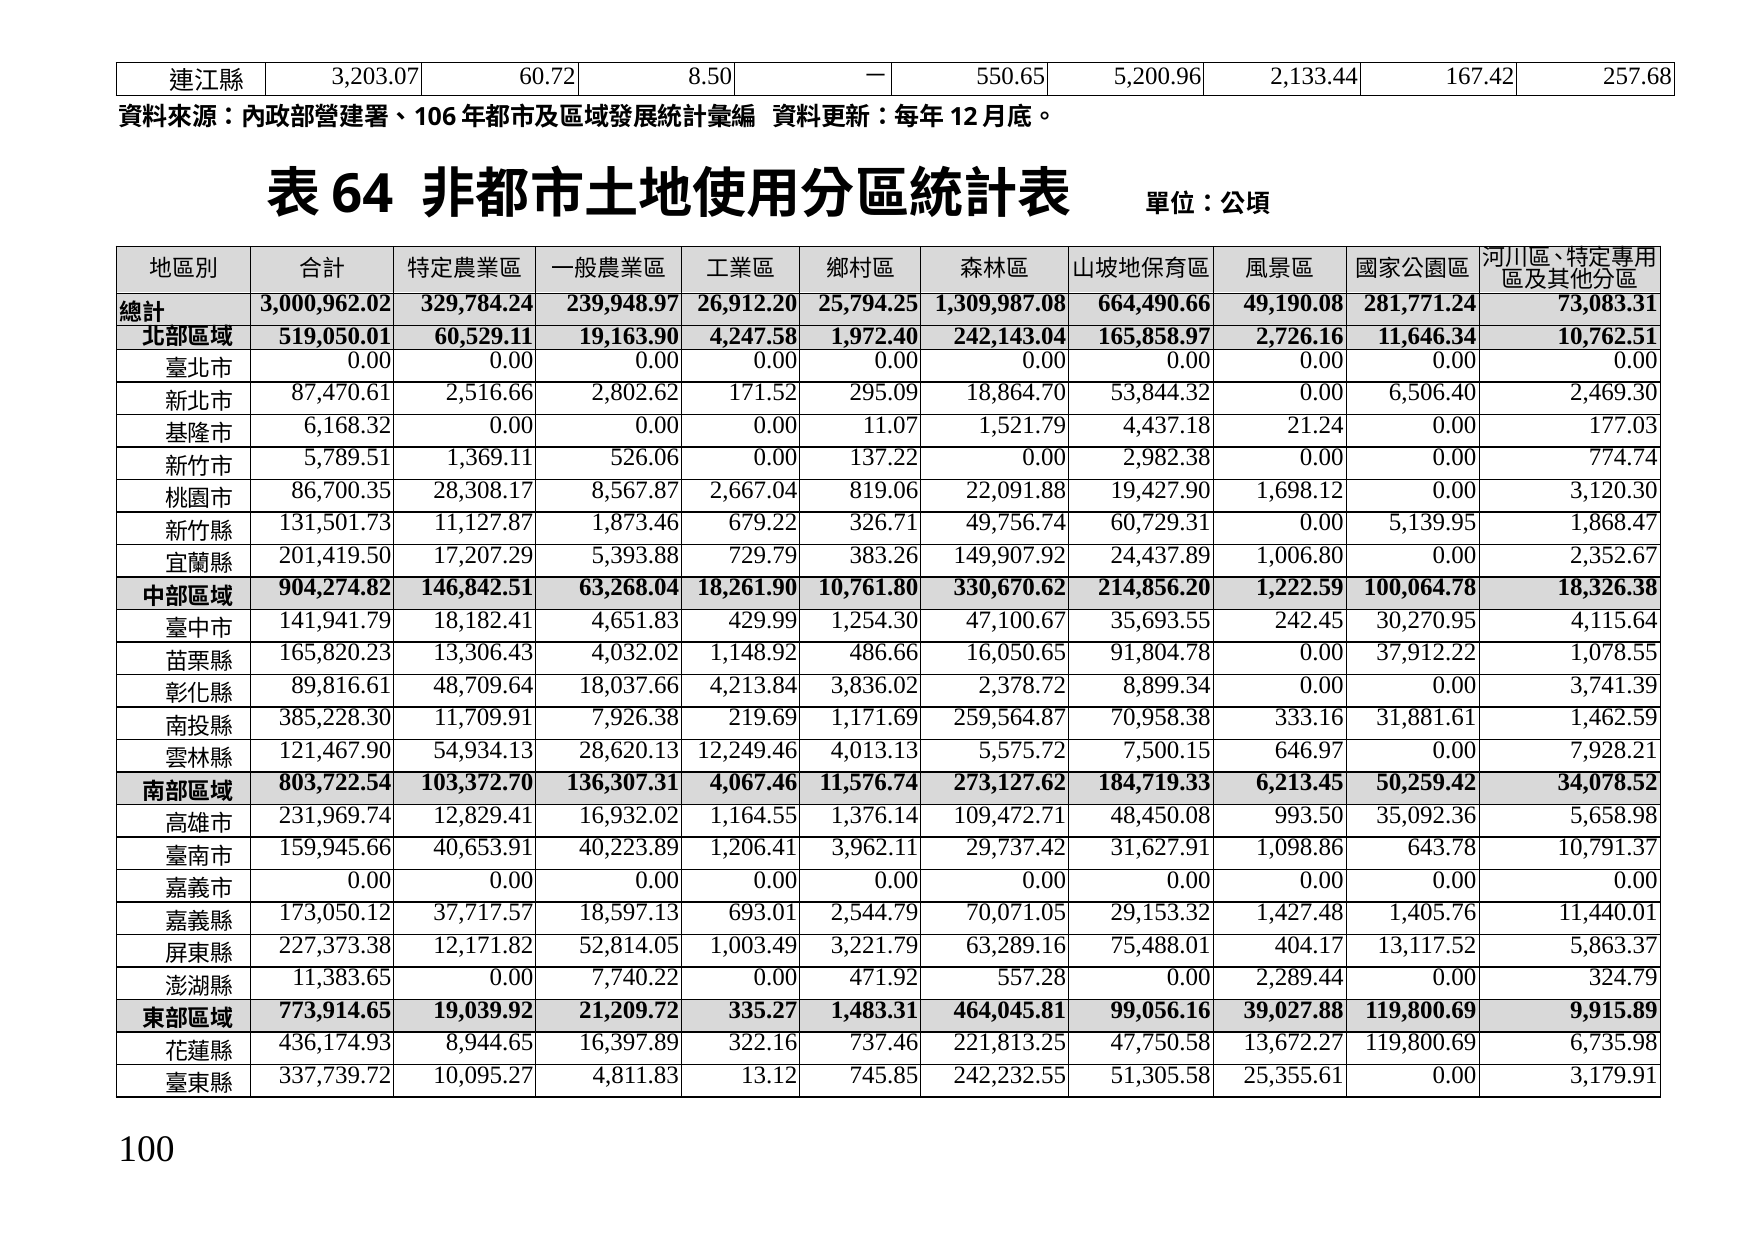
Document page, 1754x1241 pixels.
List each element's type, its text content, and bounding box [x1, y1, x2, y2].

table_cell 0.00 [682, 968, 799, 999]
table_cell 11,383.65 [251, 968, 393, 999]
table_cell 3,741.39 [1480, 675, 1660, 706]
table_cell 新竹市 [117, 448, 250, 479]
table_cell 9,915.89 [1480, 1000, 1660, 1031]
table_cell 3,179.91 [1480, 1065, 1660, 1096]
table_cell 宜蘭縣 [117, 545, 250, 576]
table_cell 0.00 [921, 870, 1068, 901]
table_cell 19,427.90 [1069, 480, 1213, 511]
table_cell 3,836.02 [800, 675, 920, 706]
table_cell 171.52 [682, 383, 799, 414]
table_cell 242,143.04 [921, 326, 1068, 349]
table_cell 7,740.22 [536, 968, 681, 999]
table_cell 281,771.24 [1347, 294, 1479, 325]
table_cell 664,490.66 [1069, 294, 1213, 325]
table_cell 0.00 [1069, 968, 1213, 999]
table_cell 2,726.16 [1214, 326, 1346, 349]
table_cell 3,221.79 [800, 935, 920, 966]
table_cell 3,120.30 [1480, 480, 1660, 511]
table_cell 121,467.90 [251, 740, 393, 771]
table_cell 333.16 [1214, 708, 1346, 739]
table_cell 21,209.72 [536, 1000, 681, 1031]
table_cell 0.00 [1214, 383, 1346, 414]
table_cell 0.00 [1214, 675, 1346, 706]
table_cell 0.00 [1347, 545, 1479, 576]
table_cell 1,873.46 [536, 513, 681, 544]
table_cell 1,405.76 [1347, 903, 1479, 934]
table_cell 4,013.13 [800, 740, 920, 771]
table_cell 31,881.61 [1347, 708, 1479, 739]
table_cell 0.00 [251, 350, 393, 381]
table_header 特定農業區 [394, 247, 535, 292]
table_cell 北部區域 [117, 326, 250, 349]
table_header 風景區 [1214, 247, 1346, 292]
table_header 山坡地保育區 [1069, 247, 1213, 292]
table_cell 0.00 [394, 870, 535, 901]
table_cell 臺南市 [117, 838, 250, 869]
table_cell 高雄市 [117, 805, 250, 836]
table_cell 273,127.62 [921, 773, 1068, 804]
table_cell 49,190.08 [1214, 294, 1346, 325]
table_cell 436,174.93 [251, 1033, 393, 1064]
table_cell 1,427.48 [1214, 903, 1346, 934]
table_cell 0.00 [921, 350, 1068, 381]
table_cell 167.42 [1361, 63, 1516, 94]
table_cell 214,856.20 [1069, 578, 1213, 609]
table_cell 219.69 [682, 708, 799, 739]
table_cell 149,907.92 [921, 545, 1068, 576]
table_cell 35,092.36 [1347, 805, 1479, 836]
table_cell 201,419.50 [251, 545, 393, 576]
table_cell 100,064.78 [1347, 578, 1479, 609]
table_header 森林區 [921, 247, 1068, 292]
table_cell 0.00 [682, 415, 799, 446]
table_cell 1,462.59 [1480, 708, 1660, 739]
table_cell 19,163.90 [536, 326, 681, 349]
table_cell 1,376.14 [800, 805, 920, 836]
table_cell 13,306.43 [394, 643, 535, 674]
table_header 工業區 [682, 247, 799, 292]
table_cell 40,223.89 [536, 838, 681, 869]
table_cell 嘉義市 [117, 870, 250, 901]
table_cell 2,982.38 [1069, 448, 1213, 479]
table_cell 295.09 [800, 383, 920, 414]
table_cell 557.28 [921, 968, 1068, 999]
table_cell 雲林縣 [117, 740, 250, 771]
table_cell 0.00 [921, 448, 1068, 479]
table_cell 12,249.46 [682, 740, 799, 771]
table_cell 173,050.12 [251, 903, 393, 934]
table_cell 1,698.12 [1214, 480, 1346, 511]
table_cell 40,653.91 [394, 838, 535, 869]
table_cell 11,440.01 [1480, 903, 1660, 934]
table_cell 737.46 [800, 1033, 920, 1064]
table_cell 0.00 [1480, 870, 1660, 901]
table_cell 1,003.49 [682, 935, 799, 966]
table_cell 60.72 [422, 63, 578, 94]
table_cell 646.97 [1214, 740, 1346, 771]
table_cell 0.00 [682, 870, 799, 901]
table_cell 8,899.34 [1069, 675, 1213, 706]
table_cell 1,171.69 [800, 708, 920, 739]
table_cell 4,247.58 [682, 326, 799, 349]
table_cell 17,207.29 [394, 545, 535, 576]
table_cell 25,355.61 [1214, 1065, 1346, 1096]
table_cell 桃園市 [117, 480, 250, 511]
table_cell 南部區域 [117, 773, 250, 804]
table_cell 13,117.52 [1347, 935, 1479, 966]
table_cell 連江縣 [117, 63, 265, 94]
table_header 河川區、特定專用區及其他分區 [1480, 247, 1660, 292]
table_cell 30,270.95 [1347, 610, 1479, 641]
table_cell 10,761.80 [800, 578, 920, 609]
table_cell 11,127.87 [394, 513, 535, 544]
table_cell 0.00 [1069, 870, 1213, 901]
table_cell 131,501.73 [251, 513, 393, 544]
table_cell 7,500.15 [1069, 740, 1213, 771]
table_cell 6,168.32 [251, 415, 393, 446]
table_cell 1,868.47 [1480, 513, 1660, 544]
table_cell 322.16 [682, 1033, 799, 1064]
table_cell 新竹縣 [117, 513, 250, 544]
table_cell 1,164.55 [682, 805, 799, 836]
table_cell 0.00 [394, 415, 535, 446]
table_cell 16,050.65 [921, 643, 1068, 674]
table_cell 0.00 [1214, 448, 1346, 479]
table_cell 335.27 [682, 1000, 799, 1031]
table_cell 6,506.40 [1347, 383, 1479, 414]
table_cell 1,254.30 [800, 610, 920, 641]
table_cell 彰化縣 [117, 675, 250, 706]
table_cell 0.00 [1347, 480, 1479, 511]
table_cell 774.74 [1480, 448, 1660, 479]
table_cell 28,620.13 [536, 740, 681, 771]
table_cell 花蓮縣 [117, 1033, 250, 1064]
table_cell 13,672.27 [1214, 1033, 1346, 1064]
table_cell 1,078.55 [1480, 643, 1660, 674]
subtitle 表64 非都市土地使用分區統計表 單位：公頃 [118, 133, 1636, 246]
table_cell 3,203.07 [266, 63, 421, 94]
table_cell 0.00 [682, 350, 799, 381]
table_cell 臺中市 [117, 610, 250, 641]
table_header 地區別 [117, 247, 250, 292]
table_cell 11,646.34 [1347, 326, 1479, 349]
table_cell 0.00 [1069, 350, 1213, 381]
table_cell 2,516.66 [394, 383, 535, 414]
table_cell 5,139.95 [1347, 513, 1479, 544]
table_cell 404.17 [1214, 935, 1346, 966]
table_cell 總計 [117, 294, 250, 325]
table_cell 34,078.52 [1480, 773, 1660, 804]
table_cell 257.68 [1517, 63, 1674, 94]
table_cell 4,067.46 [682, 773, 799, 804]
table_cell 0.00 [1214, 643, 1346, 674]
table_cell 91,804.78 [1069, 643, 1213, 674]
table_cell 4,213.84 [682, 675, 799, 706]
table_cell 39,027.88 [1214, 1000, 1346, 1031]
table_cell 19,039.92 [394, 1000, 535, 1031]
table_cell 329,784.24 [394, 294, 535, 325]
table_cell 0.00 [1347, 675, 1479, 706]
table_cell 8.50 [579, 63, 734, 94]
table_cell 679.22 [682, 513, 799, 544]
table_cell 0.00 [1347, 350, 1479, 381]
table_cell 1,098.86 [1214, 838, 1346, 869]
table_cell 0.00 [1347, 870, 1479, 901]
table_cell 63,289.16 [921, 935, 1068, 966]
table_cell 1,369.11 [394, 448, 535, 479]
table_cell 1,148.92 [682, 643, 799, 674]
table_cell 4,032.02 [536, 643, 681, 674]
table_cell 0.00 [1347, 740, 1479, 771]
table_cell 0.00 [1347, 968, 1479, 999]
table_cell 803,722.54 [251, 773, 393, 804]
table_cell 南投縣 [117, 708, 250, 739]
table_cell 1,222.59 [1214, 578, 1346, 609]
table_cell 324.79 [1480, 968, 1660, 999]
table_cell 1,483.31 [800, 1000, 920, 1031]
table_cell 429.99 [682, 610, 799, 641]
table_cell 8,944.65 [394, 1033, 535, 1064]
table_cell 37,717.57 [394, 903, 535, 934]
table_cell 87,470.61 [251, 383, 393, 414]
table_cell 693.01 [682, 903, 799, 934]
table_cell 嘉義縣 [117, 903, 250, 934]
table_header 一般農業區 [536, 247, 681, 292]
table_cell 東部區域 [117, 1000, 250, 1031]
table_cell 18,037.66 [536, 675, 681, 706]
table_cell 550.65 [892, 63, 1047, 94]
table_cell 3,962.11 [800, 838, 920, 869]
table_cell 12,171.82 [394, 935, 535, 966]
table_cell 1,309,987.08 [921, 294, 1068, 325]
table_cell 146,842.51 [394, 578, 535, 609]
table_cell 70,071.05 [921, 903, 1068, 934]
table_cell 2,289.44 [1214, 968, 1346, 999]
table_cell 231,969.74 [251, 805, 393, 836]
table_cell 0.00 [1214, 513, 1346, 544]
table_cell 16,932.02 [536, 805, 681, 836]
table_cell 526.06 [536, 448, 681, 479]
table_cell 136,307.31 [536, 773, 681, 804]
table_cell 51,305.58 [1069, 1065, 1213, 1096]
table_cell 165,820.23 [251, 643, 393, 674]
table_cell 48,450.08 [1069, 805, 1213, 836]
table_cell 新北市 [117, 383, 250, 414]
table_cell 18,326.38 [1480, 578, 1660, 609]
table_cell 47,750.58 [1069, 1033, 1213, 1064]
table_cell 4,651.83 [536, 610, 681, 641]
table_cell 10,095.27 [394, 1065, 535, 1096]
table_cell 99,056.16 [1069, 1000, 1213, 1031]
table_cell 2,469.30 [1480, 383, 1660, 414]
table_cell 993.50 [1214, 805, 1346, 836]
table_cell 1,972.40 [800, 326, 920, 349]
table_cell 119,800.69 [1347, 1033, 1479, 1064]
table_cell 8,567.87 [536, 480, 681, 511]
table_cell 中部區域 [117, 578, 250, 609]
table_cell 53,844.32 [1069, 383, 1213, 414]
table_cell 18,864.70 [921, 383, 1068, 414]
table_cell 21.24 [1214, 415, 1346, 446]
table_cell 3,000,962.02 [251, 294, 393, 325]
table_cell 18,597.13 [536, 903, 681, 934]
table_cell 103,372.70 [394, 773, 535, 804]
table_cell － [735, 63, 891, 94]
table_cell 2,667.04 [682, 480, 799, 511]
table_cell 5,789.51 [251, 448, 393, 479]
table_cell 16,397.89 [536, 1033, 681, 1064]
table_cell 486.66 [800, 643, 920, 674]
table_cell 11.07 [800, 415, 920, 446]
table_cell 11,709.91 [394, 708, 535, 739]
table_cell 0.00 [394, 968, 535, 999]
table_cell 385,228.30 [251, 708, 393, 739]
table_cell 52,814.05 [536, 935, 681, 966]
table_cell 4,115.64 [1480, 610, 1660, 641]
table_cell 18,182.41 [394, 610, 535, 641]
table_cell 25,794.25 [800, 294, 920, 325]
table_cell 2,378.72 [921, 675, 1068, 706]
table_cell 11,576.74 [800, 773, 920, 804]
table_cell 221,813.25 [921, 1033, 1068, 1064]
table_cell 10,762.51 [1480, 326, 1660, 349]
table_cell 54,934.13 [394, 740, 535, 771]
table_cell 6,735.98 [1480, 1033, 1660, 1064]
table_cell 47,100.67 [921, 610, 1068, 641]
table_cell 22,091.88 [921, 480, 1068, 511]
table_cell 屏東縣 [117, 935, 250, 966]
table_cell 5,200.96 [1048, 63, 1203, 94]
table_cell 5,393.88 [536, 545, 681, 576]
table_cell 13.12 [682, 1065, 799, 1096]
table_cell 31,627.91 [1069, 838, 1213, 869]
table_cell 0.00 [1214, 350, 1346, 381]
table_cell 137.22 [800, 448, 920, 479]
table_cell 臺東縣 [117, 1065, 250, 1096]
table_cell 904,274.82 [251, 578, 393, 609]
table_cell 1,006.80 [1214, 545, 1346, 576]
table_cell 73,083.31 [1480, 294, 1660, 325]
table_cell 5,863.37 [1480, 935, 1660, 966]
table_cell 0.00 [1347, 448, 1479, 479]
table_cell 基隆市 [117, 415, 250, 446]
table_header 合計 [251, 247, 393, 292]
table_cell 苗栗縣 [117, 643, 250, 674]
table_cell 0.00 [536, 415, 681, 446]
table_cell 35,693.55 [1069, 610, 1213, 641]
table_cell 4,437.18 [1069, 415, 1213, 446]
table_cell 50,259.42 [1347, 773, 1479, 804]
table_cell 773,914.65 [251, 1000, 393, 1031]
table_cell 471.92 [800, 968, 920, 999]
table_cell 819.06 [800, 480, 920, 511]
table_cell 119,800.69 [1347, 1000, 1479, 1031]
table_cell 86,700.35 [251, 480, 393, 511]
table_cell 227,373.38 [251, 935, 393, 966]
table_cell 63,268.04 [536, 578, 681, 609]
table_cell 29,737.42 [921, 838, 1068, 869]
table_cell 259,564.87 [921, 708, 1068, 739]
table_cell 242.45 [1214, 610, 1346, 641]
table_cell 89,816.61 [251, 675, 393, 706]
table_cell 2,352.67 [1480, 545, 1660, 576]
table_cell 0.00 [1347, 415, 1479, 446]
table_cell 383.26 [800, 545, 920, 576]
table_cell 745.85 [800, 1065, 920, 1096]
table_cell 326.71 [800, 513, 920, 544]
table_cell 242,232.55 [921, 1065, 1068, 1096]
table_cell 26,912.20 [682, 294, 799, 325]
table_cell 177.03 [1480, 415, 1660, 446]
table_cell 2,544.79 [800, 903, 920, 934]
table_cell 464,045.81 [921, 1000, 1068, 1031]
table_cell 24,437.89 [1069, 545, 1213, 576]
table_cell 60,529.11 [394, 326, 535, 349]
table_cell 0.00 [800, 350, 920, 381]
table_cell 37,912.22 [1347, 643, 1479, 674]
table_cell 28,308.17 [394, 480, 535, 511]
table_cell 1,206.41 [682, 838, 799, 869]
table_cell 60,729.31 [1069, 513, 1213, 544]
table_cell 0.00 [536, 870, 681, 901]
table_cell 0.00 [251, 870, 393, 901]
table_cell 0.00 [536, 350, 681, 381]
table_cell 7,926.38 [536, 708, 681, 739]
table_cell 2,802.62 [536, 383, 681, 414]
table_cell 0.00 [394, 350, 535, 381]
table_cell 0.00 [682, 448, 799, 479]
table_cell 141,941.79 [251, 610, 393, 641]
table_cell 1,521.79 [921, 415, 1068, 446]
table_cell 184,719.33 [1069, 773, 1213, 804]
table_cell 12,829.41 [394, 805, 535, 836]
table_cell 337,739.72 [251, 1065, 393, 1096]
table_cell 70,958.38 [1069, 708, 1213, 739]
table_cell 澎湖縣 [117, 968, 250, 999]
table_cell 643.78 [1347, 838, 1479, 869]
table_cell 10,791.37 [1480, 838, 1660, 869]
table_cell 48,709.64 [394, 675, 535, 706]
table_cell 5,575.72 [921, 740, 1068, 771]
table_cell 165,858.97 [1069, 326, 1213, 349]
table_cell 29,153.32 [1069, 903, 1213, 934]
table_cell 0.00 [800, 870, 920, 901]
table_cell 49,756.74 [921, 513, 1068, 544]
table_cell 0.00 [1347, 1065, 1479, 1096]
table_cell 7,928.21 [1480, 740, 1660, 771]
table_cell 2,133.44 [1204, 63, 1360, 94]
table_cell 5,658.98 [1480, 805, 1660, 836]
table_cell 18,261.90 [682, 578, 799, 609]
table_cell 75,488.01 [1069, 935, 1213, 966]
table_header 鄉村區 [800, 247, 920, 292]
table_cell 4,811.83 [536, 1065, 681, 1096]
subtitle 資料來源：內政部營建署、106年都市及區域發展統計彙編 資料更新：每年12月底。 [118, 96, 1636, 133]
table_cell 0.00 [1480, 350, 1660, 381]
table_cell 239,948.97 [536, 294, 681, 325]
table_cell 159,945.66 [251, 838, 393, 869]
table_cell 330,670.62 [921, 578, 1068, 609]
table_cell 6,213.45 [1214, 773, 1346, 804]
table_cell 臺北市 [117, 350, 250, 381]
table_cell 519,050.01 [251, 326, 393, 349]
table_cell 0.00 [1214, 870, 1346, 901]
table_cell 729.79 [682, 545, 799, 576]
table_cell 109,472.71 [921, 805, 1068, 836]
table_header 國家公園區 [1347, 247, 1479, 292]
